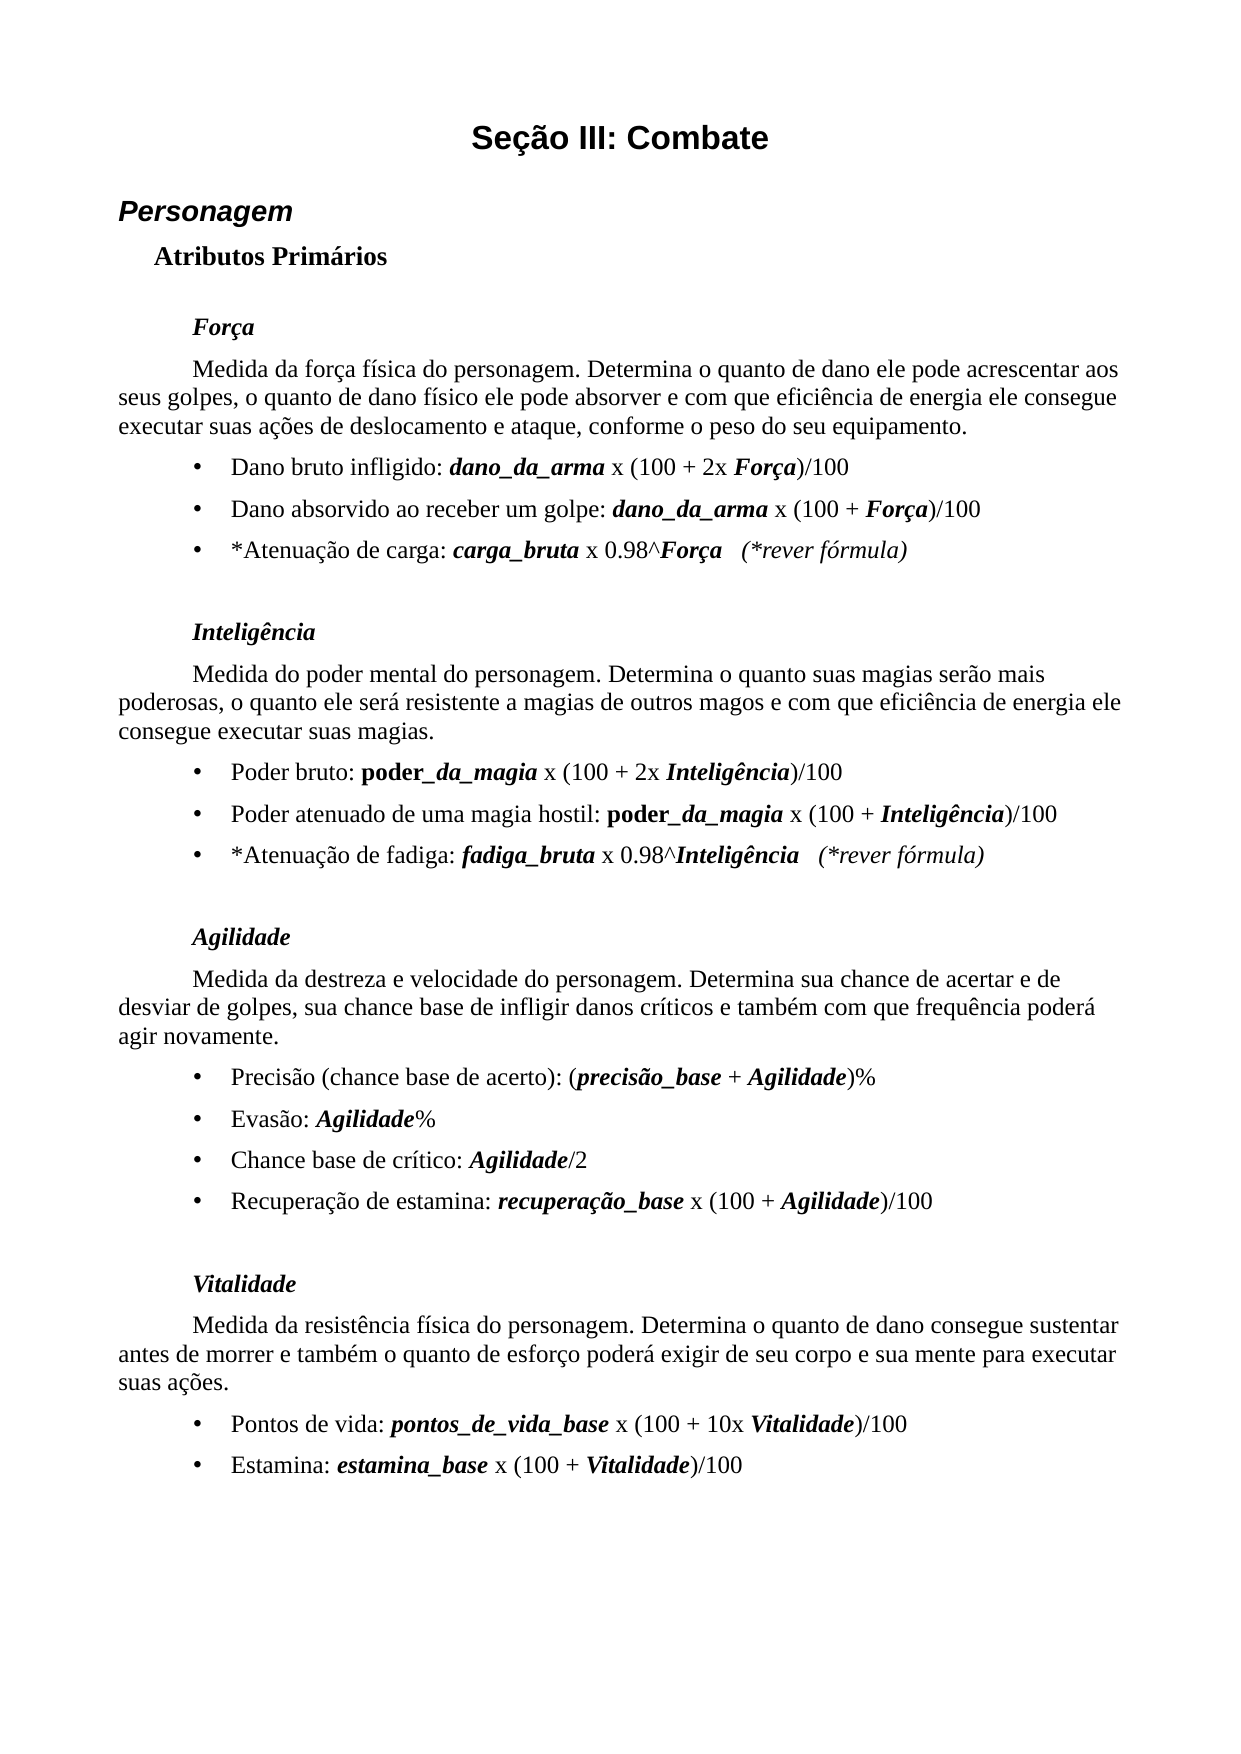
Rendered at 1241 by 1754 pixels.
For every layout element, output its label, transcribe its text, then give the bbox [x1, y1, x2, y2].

text Medida da destreza e velocidade do personagem. Determina sua chance de acertar e de desviar de golpes, sua chance base de infligir danos críticos e também com que frequência poderá agir novamente. [118, 964, 1122, 1050]
list Pontos de vida: pontos_de_vida_base x (100 + 10x Vitalidade)/100 [193, 1409, 1122, 1437]
subtitle Seção III: Combate [118, 118, 1122, 157]
text Medida do poder mental do personagem. Determina o quanto suas magias serão mais poderosas, o quanto ele será resistente a magias de outros magos e com que eficiência de energia ele consegue executar suas magias. [118, 659, 1122, 745]
list Poder atenuado de uma magia hostil: poder_da_magia x (100 + Inteligência)/100 [193, 799, 1122, 827]
text Inteligência [118, 617, 1122, 646]
list *Atenuação de fadiga: fadiga_bruta x 0.98^Inteligência (*rever fórmula) [193, 840, 1122, 869]
text Medida da força física do personagem. Determina o quanto de dano ele pode acrescentar aos seus golpes, o quanto de dano físico ele pode absorver e com que eficiência de energia ele consegue executar suas ações de deslocamento e ataque, conforme o peso do seu equipamento. [118, 354, 1122, 440]
list *Atenuação de carga: carga_bruta x 0.98^Força (*rever fórmula) [193, 535, 1122, 564]
subtitle Personagem [118, 194, 1122, 228]
list Precisão (chance base de acerto): (precisão_base + Agilidade)% [193, 1062, 1122, 1091]
list Evasão: Agilidade% [193, 1104, 1122, 1132]
list Poder bruto: poder_da_magia x (100 + 2x Inteligência)/100 [193, 757, 1122, 786]
list Recuperação de estamina: recuperação_base x (100 + Agilidade)/100 [193, 1186, 1122, 1215]
text Vitalidade [118, 1269, 1122, 1297]
text Força [118, 312, 1122, 341]
text Medida da resistência física do personagem. Determina o quanto de dano consegue sustentar antes de morrer e também o quanto de esforço poderá exigir de seu corpo e sua mente para executar suas ações. [118, 1310, 1122, 1396]
list Estamina: estamina_base x (100 + Vitalidade)/100 [193, 1450, 1122, 1479]
list Dano absorvido ao receber um golpe: dano_da_arma x (100 + Força)/100 [193, 494, 1122, 522]
subtitle Atributos Primários [153, 240, 1122, 271]
list Dano bruto infligido: dano_da_arma x (100 + 2x Força)/100 [193, 452, 1122, 481]
text Agilidade [118, 922, 1122, 951]
list Chance base de crítico: Agilidade/2 [193, 1145, 1122, 1174]
